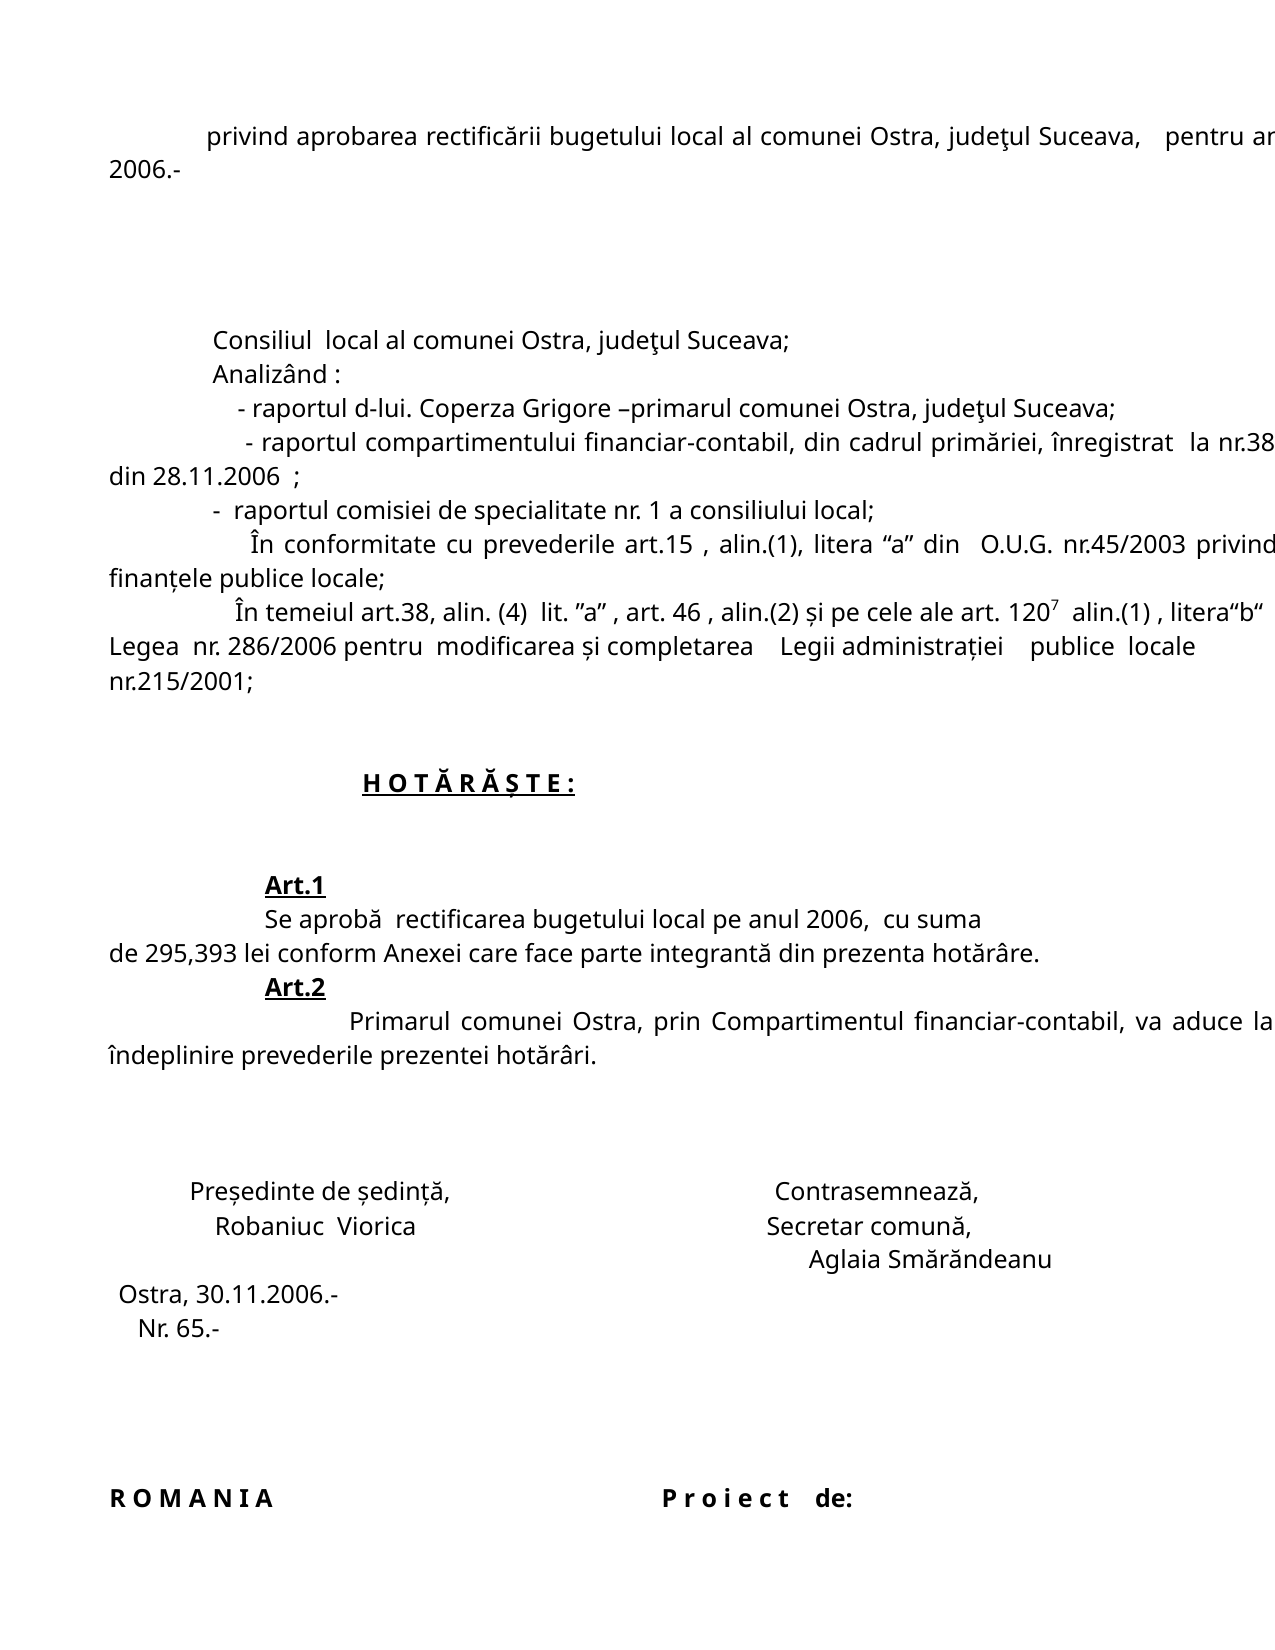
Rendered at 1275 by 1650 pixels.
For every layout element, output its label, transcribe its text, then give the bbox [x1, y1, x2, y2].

text Primarul comunei Ostra, prin Compartimentul financiar-contabil, va aduce la îndeplinire prevederile prezentei hotărâri. [109, 1004, 1275, 1072]
text Consiliul local al comunei Ostra, judeţul Suceava; [109, 322, 1275, 357]
text - raportul d-lui. Coperza Grigore –primarul comunei Ostra, judeţul Suceava; [109, 391, 1275, 425]
text Analizând : [109, 357, 1275, 391]
text Se aprobă rectificarea bugetului local pe anul 2006, cu suma [109, 902, 1275, 936]
text Aglaia Smărăndeanu [118, 1242, 1275, 1276]
text Ostra, 30.11.2006.- [118, 1276, 1275, 1310]
subtitle Nr. 65.- [118, 1310, 1275, 1344]
text Art.2 [109, 970, 1275, 1004]
text R O M A N I A P r o i e c t de: [44, 1481, 1275, 1515]
text Robaniuc Viorica Secretar comună, [118, 1208, 1275, 1242]
text În temeiul art.38, alin. (4) lit. ”a” , art. 46 , alin.(2) şi pe cele ale art. 1207 alin.(1) , litera“b“ din Legea nr. 286/2006 pentru modificarea şi completarea Legii administraţiei publice locale nr.215/2001; [109, 595, 1275, 697]
text de 295,393 lei conform Anexei care face parte integrantă din prezenta hotărâre. [109, 936, 1275, 970]
text H O T Ă R Ă Ş T E : [109, 765, 1275, 799]
text - raportul comisiei de specialitate nr. 1 a consiliului local; [109, 493, 1275, 527]
text Art.1 [109, 867, 1275, 902]
text Preşedinte de şedinţă, Contrasemnează, [118, 1174, 1275, 1208]
text În conformitate cu prevederile art.15 , alin.(1), litera “a” din O.U.G. nr.45/2003 privind finanţele publice locale; [109, 527, 1275, 595]
text privind aprobarea rectificării bugetului local al comunei Ostra, judeţul Suceava, pentru anul 2006.- [50, 118, 1275, 186]
text - raportul compartimentului financiar-contabil, din cadrul primăriei, înregistrat la nr.3816 din 28.11.2006 ; [109, 425, 1275, 493]
